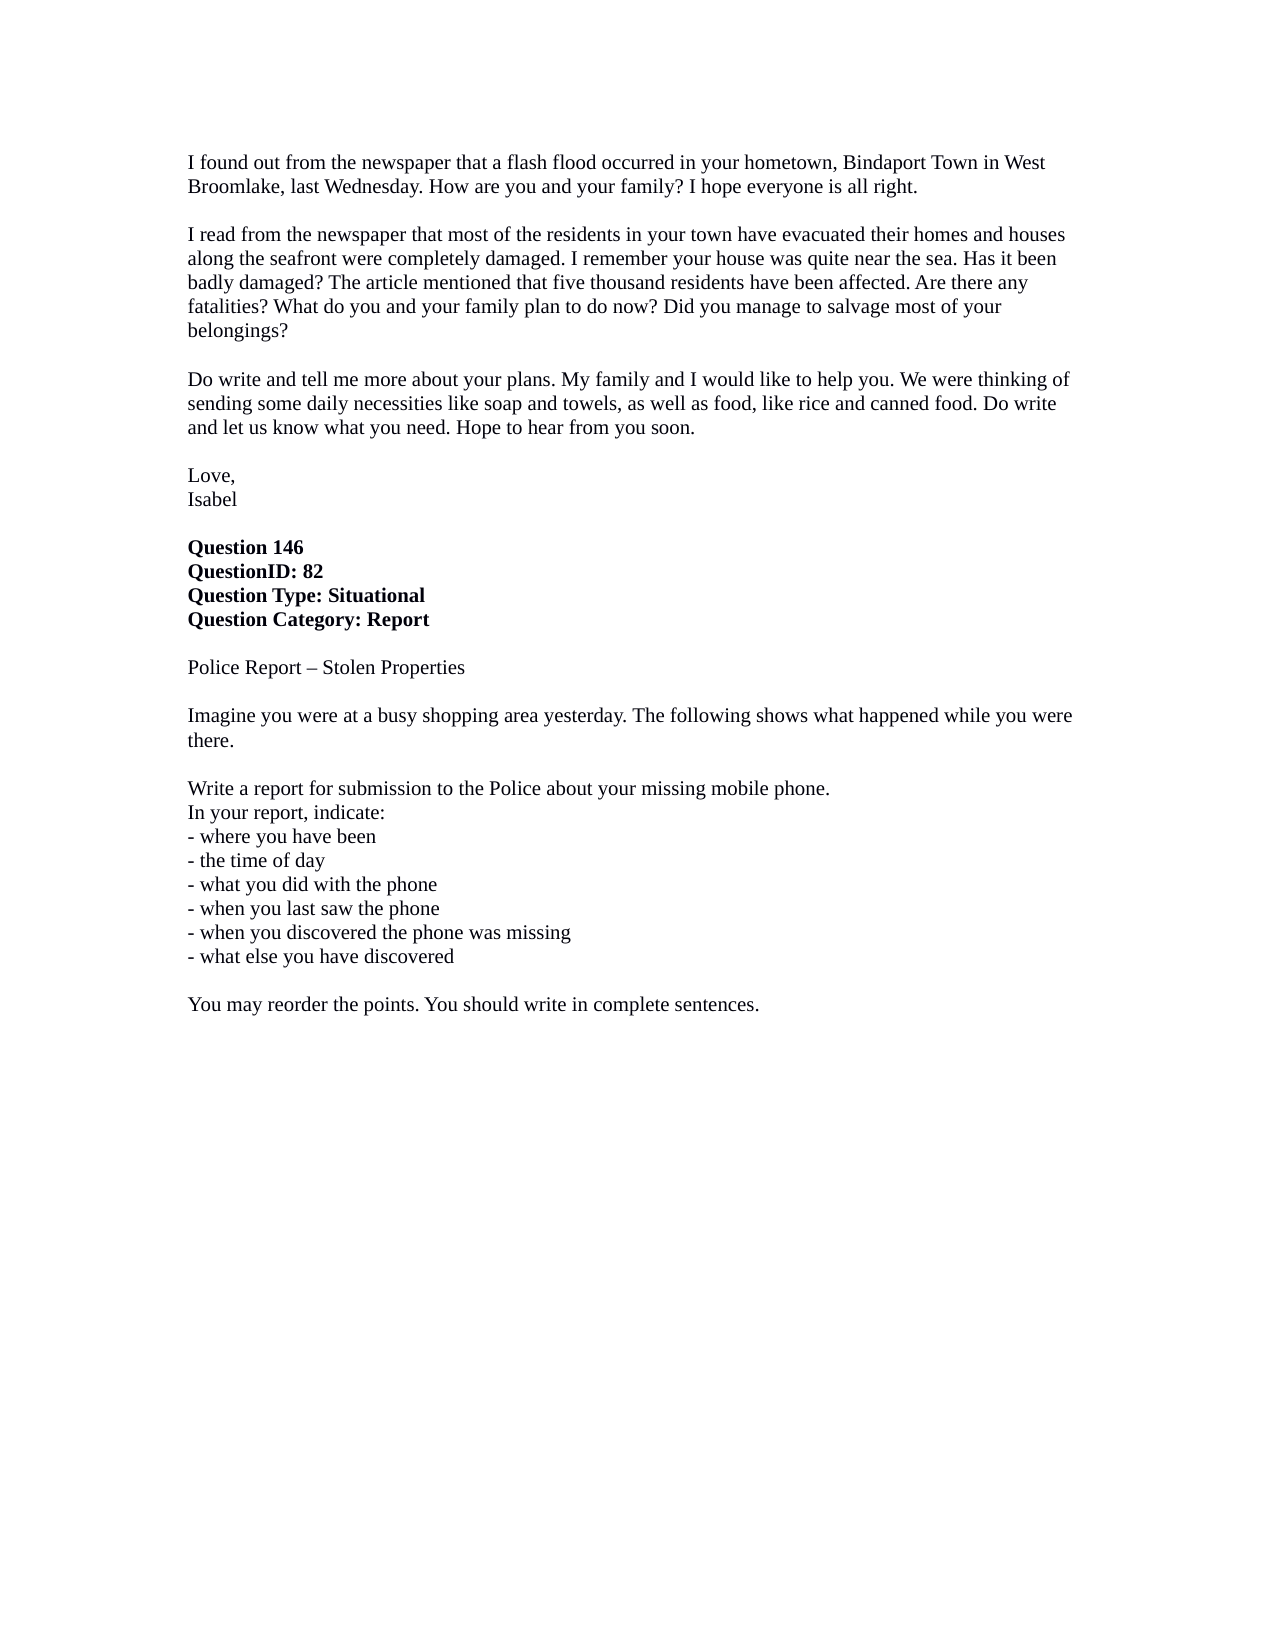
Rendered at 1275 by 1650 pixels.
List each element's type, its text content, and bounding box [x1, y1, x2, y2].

text Do write and tell me more about your plans. My family and I would like to help you. We were thinking of sending some daily necessities like soap and towels, as well as food, like rice and canned food. Do write and let us know what you need. Hope to hear from you soon. [187, 367, 1087, 439]
text - what else you have discovered [187, 944, 1087, 968]
text - the time of day [187, 848, 1087, 872]
text QuestionID: 82 [187, 559, 1087, 583]
text - when you last saw the phone [187, 896, 1087, 920]
text Isabel [187, 487, 1087, 511]
text Question 146 [187, 535, 1087, 559]
text Write a report for submission to the Police about your missing mobile phone. [187, 776, 1087, 800]
text Question Category: Report [187, 607, 1087, 631]
text Love, [187, 463, 1087, 487]
text Police Report – Stolen Properties [187, 655, 1087, 679]
text I found out from the newspaper that a flash flood occurred in your hometown, Bindaport Town in West Broomlake, last Wednesday. How are you and your family? I hope everyone is all right. [187, 150, 1087, 198]
text Imagine you were at a busy shopping area yesterday. The following shows what happened while you were there. [187, 703, 1087, 752]
text - where you have been [187, 824, 1087, 848]
text - what you did with the phone [187, 872, 1087, 896]
text You may reorder the points. You should write in complete sentences. [187, 992, 1087, 1016]
text I read from the newspaper that most of the residents in your town have evacuated their homes and houses along the seafront were completely damaged. I remember your house was quite near the sea. Has it been badly damaged? The article mentioned that five thousand residents have been affected. Are there any fatalities? What do you and your family plan to do now? Did you manage to salvage most of your belongings? [187, 222, 1087, 342]
text - when you discovered the phone was missing [187, 920, 1087, 944]
text In your report, indicate: [187, 800, 1087, 824]
text Question Type: Situational [187, 583, 1087, 607]
